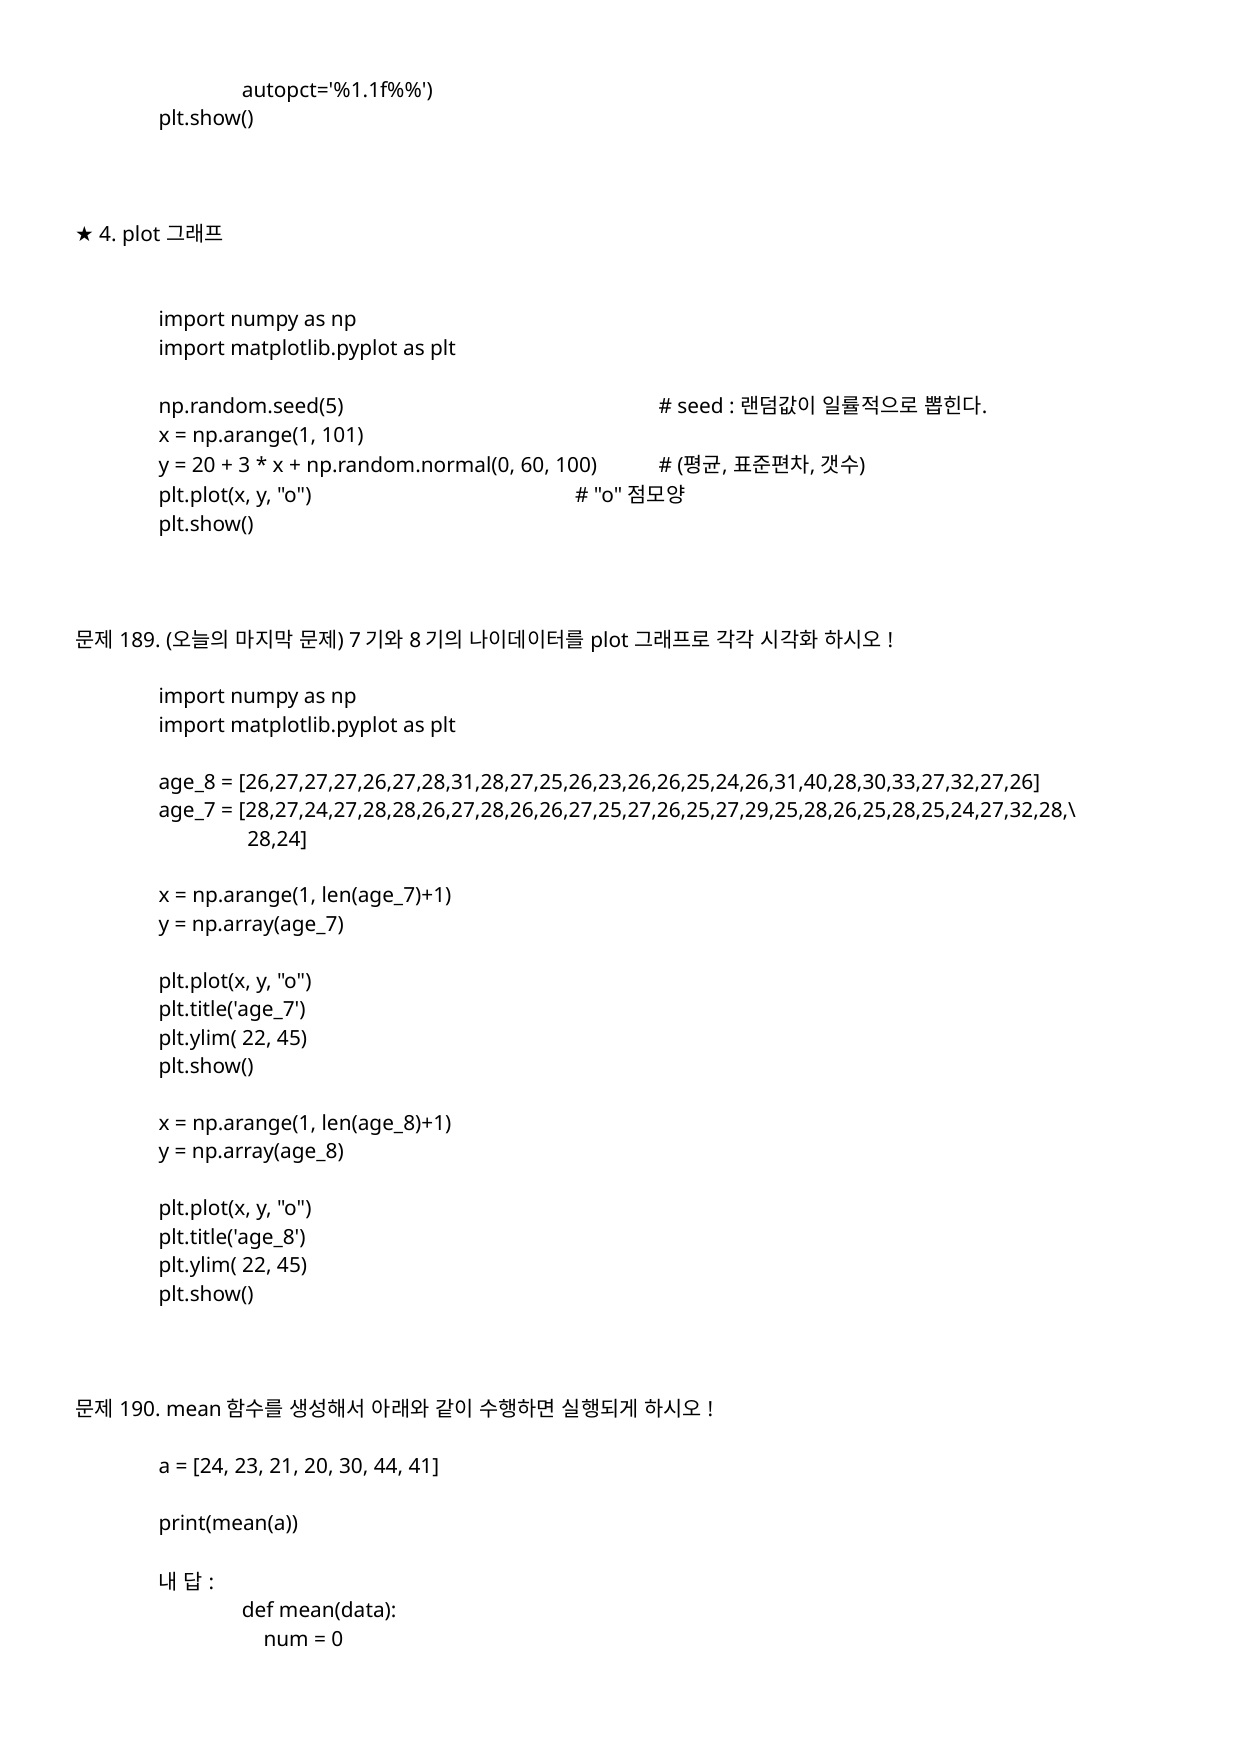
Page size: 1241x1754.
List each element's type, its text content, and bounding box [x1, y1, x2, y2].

text print(mean(a)) [75, 1508, 1165, 1537]
text np.random.seed(5) # seed : 랜덤값이 일률적으로 뽑힌다. [75, 390, 1165, 420]
text num = 0 [75, 1624, 1165, 1652]
text ★ 4. plot 그래프 [75, 217, 1165, 247]
text x = np.arange(1, len(age_7)+1) [75, 881, 1165, 909]
text import matplotlib.pyplot as plt [75, 710, 1165, 738]
text plt.plot(x, y, "o") [75, 1193, 1165, 1222]
text plt.title('age_7') [75, 994, 1165, 1023]
text age_8 = [26,27,27,27,26,27,28,31,28,27,25,26,23,26,26,25,24,26,31,40,28,30,33,27,32,27,26] [75, 767, 1165, 795]
text plt.plot(x, y, "o") # "o" 점모양 [75, 479, 1165, 509]
text plt.title('age_8') [75, 1222, 1165, 1250]
text 문제 189. (오늘의 마지막 문제) 7기와 8기의 나이데이터를 plot 그래프로 각각 시각화 하시오 ! [75, 623, 1165, 653]
text plt.plot(x, y, "o") [75, 966, 1165, 994]
text import matplotlib.pyplot as plt [75, 333, 1165, 361]
text import numpy as np [75, 304, 1165, 333]
text plt.show() [75, 509, 1165, 537]
text y = 20 + 3 * x + np.random.normal(0, 60, 100) # (평균, 표준편차, 갯수) [75, 448, 1165, 479]
text plt.show() [75, 103, 1165, 132]
text plt.ylim( 22, 45) [75, 1023, 1165, 1051]
text plt.show() [75, 1051, 1165, 1080]
text 문제 190. mean함수를 생성해서 아래와 같이 수행하면 실행되게 하시오 ! [75, 1392, 1165, 1423]
text x = np.arange(1, len(age_8)+1) [75, 1108, 1165, 1137]
text 내 답 : [75, 1565, 1165, 1595]
text def mean(data): [75, 1595, 1165, 1624]
text plt.show() [75, 1279, 1165, 1307]
text plt.ylim( 22, 45) [75, 1250, 1165, 1279]
text autopct='%1.1f%%') [75, 75, 1165, 103]
text x = np.arange(1, 101) [75, 420, 1165, 448]
text y = np.array(age_8) [75, 1137, 1165, 1165]
text import numpy as np [75, 682, 1165, 710]
text 28,24] [158, 824, 1165, 852]
text a = [24, 23, 21, 20, 30, 44, 41] [75, 1451, 1165, 1480]
text y = np.array(age_7) [75, 909, 1165, 937]
text age_7 = [28,27,24,27,28,28,26,27,28,26,26,27,25,27,26,25,27,29,25,28,26,25,28,25,24,27,32,28,\ [75, 795, 1165, 824]
